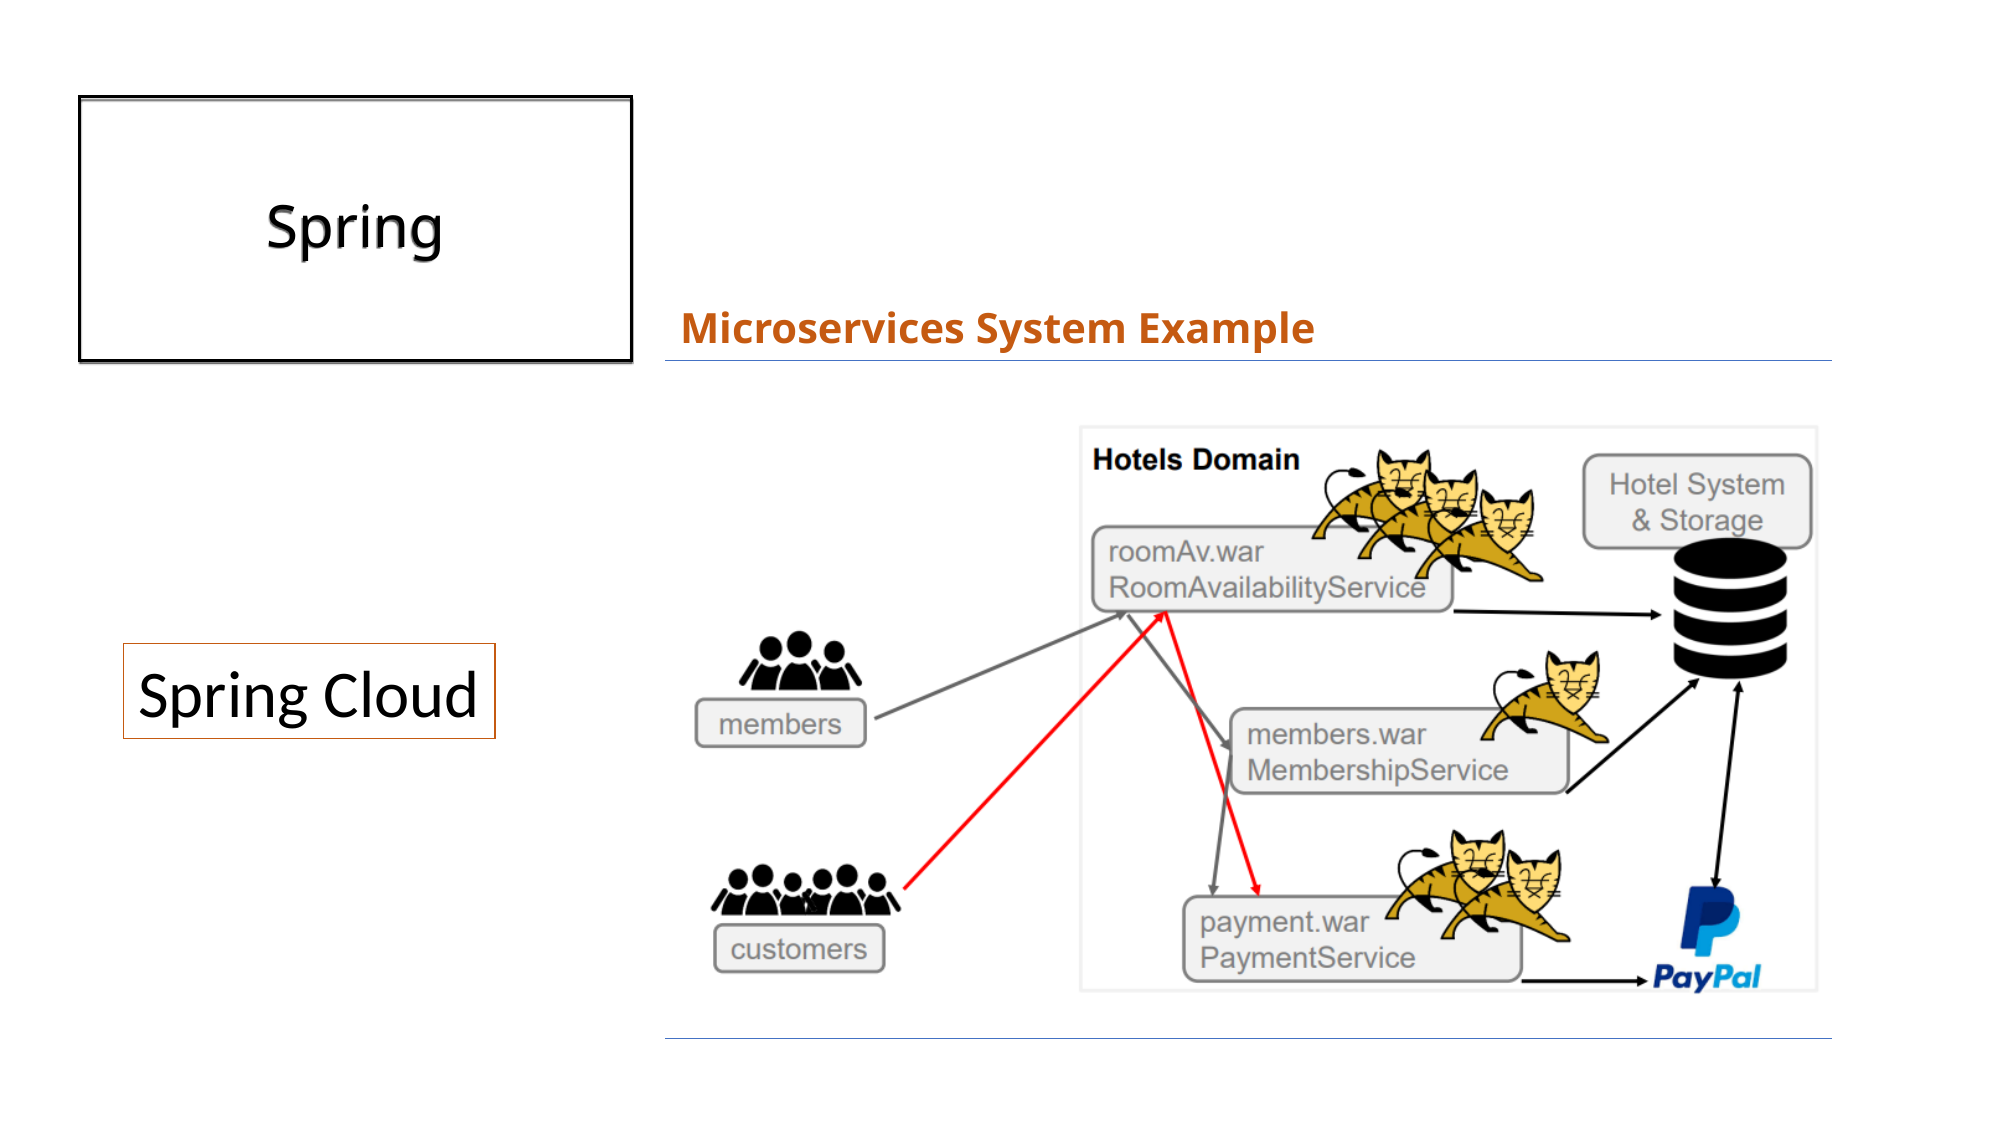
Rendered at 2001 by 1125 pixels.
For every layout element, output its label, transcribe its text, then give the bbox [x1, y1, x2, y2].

title Spring [79, 96, 632, 361]
text_box Microservices System Example [665, 294, 1666, 361]
text_box Spring Cloud [123, 644, 495, 739]
picture [681, 389, 1832, 1009]
